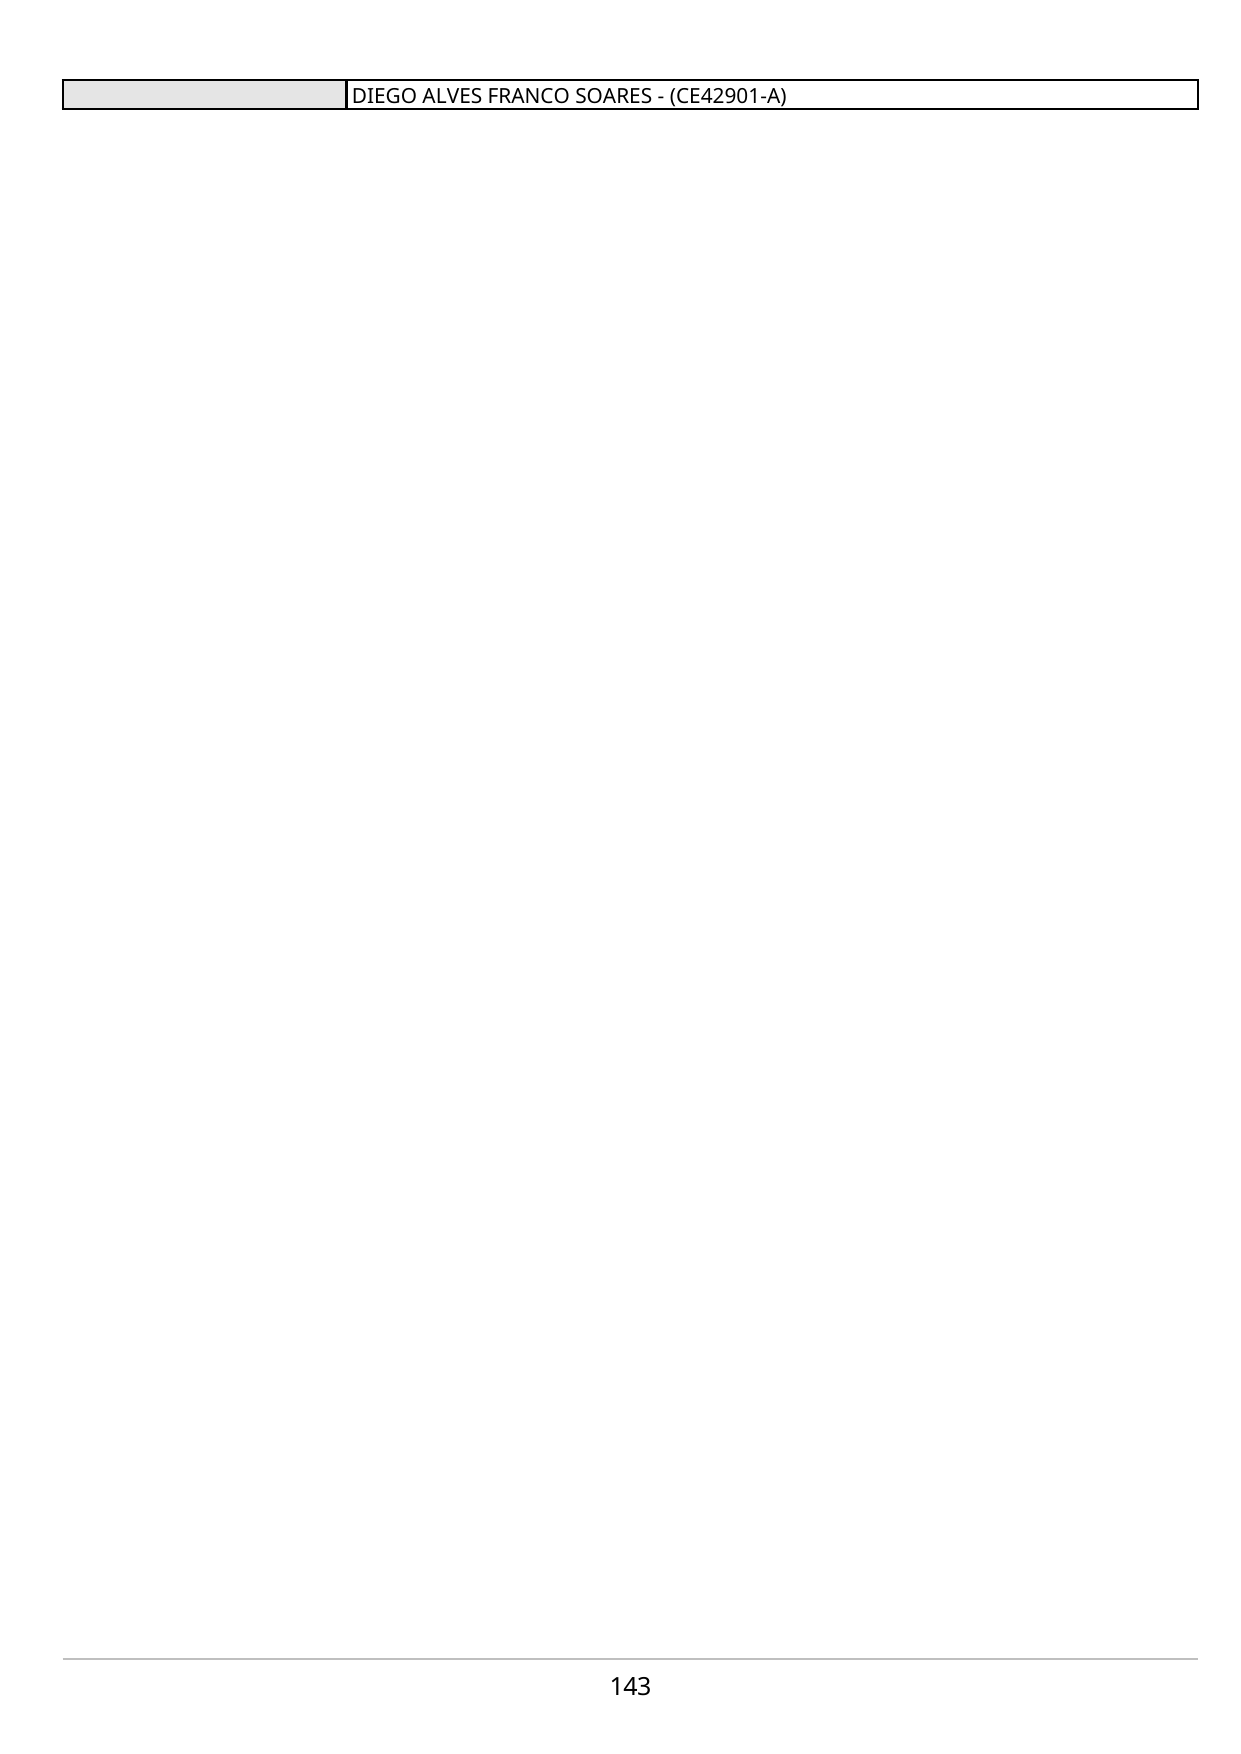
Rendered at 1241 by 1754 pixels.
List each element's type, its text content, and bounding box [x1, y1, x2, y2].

table_cell [64, 81, 345, 108]
table_cell DIEGO ALVES FRANCO SOARES - (CE42901-A) [348, 81, 1197, 108]
